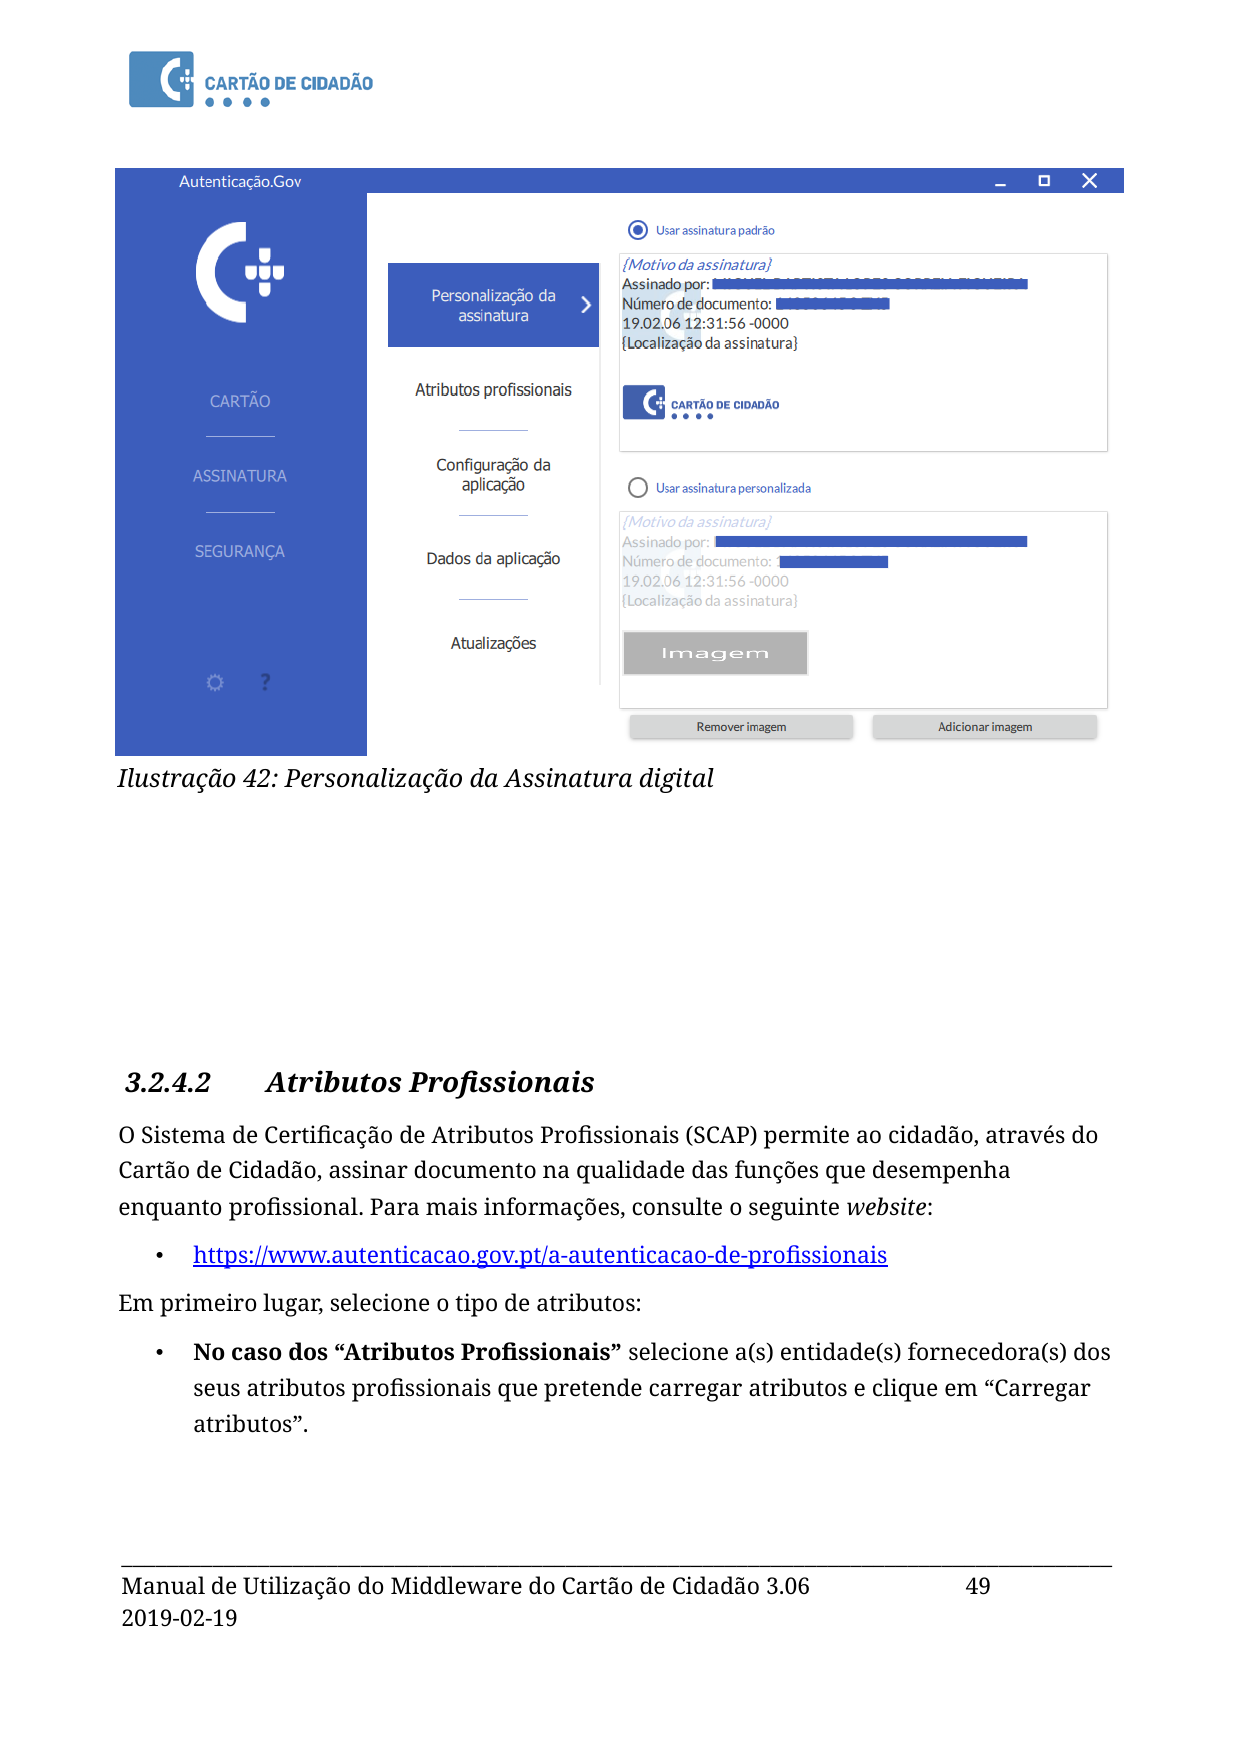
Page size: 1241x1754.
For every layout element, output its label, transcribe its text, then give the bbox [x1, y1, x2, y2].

list No caso dos “Atributos Profissionais” selecione a(s) entidade(s) fornecedora(s) dos seus atributos profissionais que pretende carregar atributos e clique em “Carregar atributos”. [156, 1336, 1122, 1439]
subtitle Atributos Profissionais [118, 1063, 1122, 1100]
text Ilustração 42: Personalização da Assinatura digital [117, 756, 1122, 795]
list Em primeiro lugar, selecione o tipo de atributos: [118, 1287, 1122, 1318]
text O Sistema de Certificação de Atributos Profissionais (SCAP) permite ao cidadão, através do Cartão de Cidadão, assinar documento na qualidade das funções que desempenha enquanto profissional. Para mais informações, consulte o seguinte website: [118, 1118, 1122, 1222]
picture [115, 168, 1124, 756]
list https://www.autenticacao.gov.pt/a-autenticacao-de-profissionais [156, 1239, 1122, 1270]
picture [127, 45, 420, 115]
